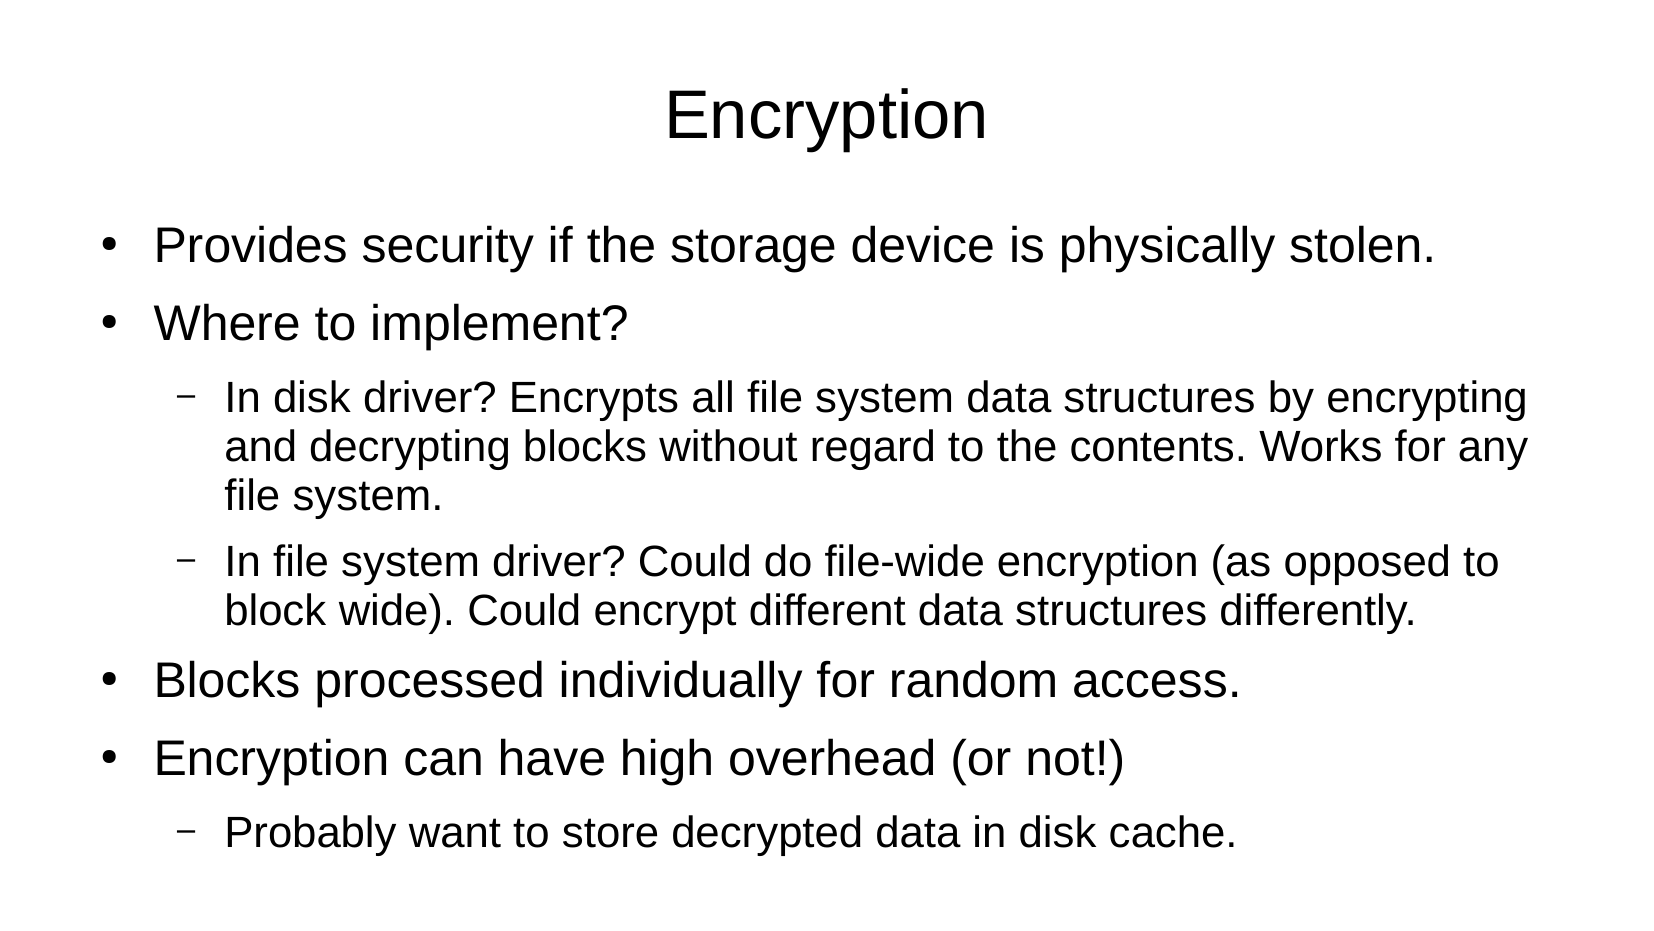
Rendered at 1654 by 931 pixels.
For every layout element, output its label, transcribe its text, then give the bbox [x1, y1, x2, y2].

list Provides security if the storage device is physically stolen. Where to implement? In disk driver? Encrypts all file system data structures by encrypting and decrypting blocks without regard to the contents. Works for any file system. In file system driver? Could do file-wide encryption (as opposed to block wide). Could encrypt different data structures differently. Blocks processed individually for random access. Encryption can have high overhead (or not!) Probably want to store decrypted data in disk cache. [82, 217, 1571, 865]
title Encryption [82, 37, 1571, 193]
